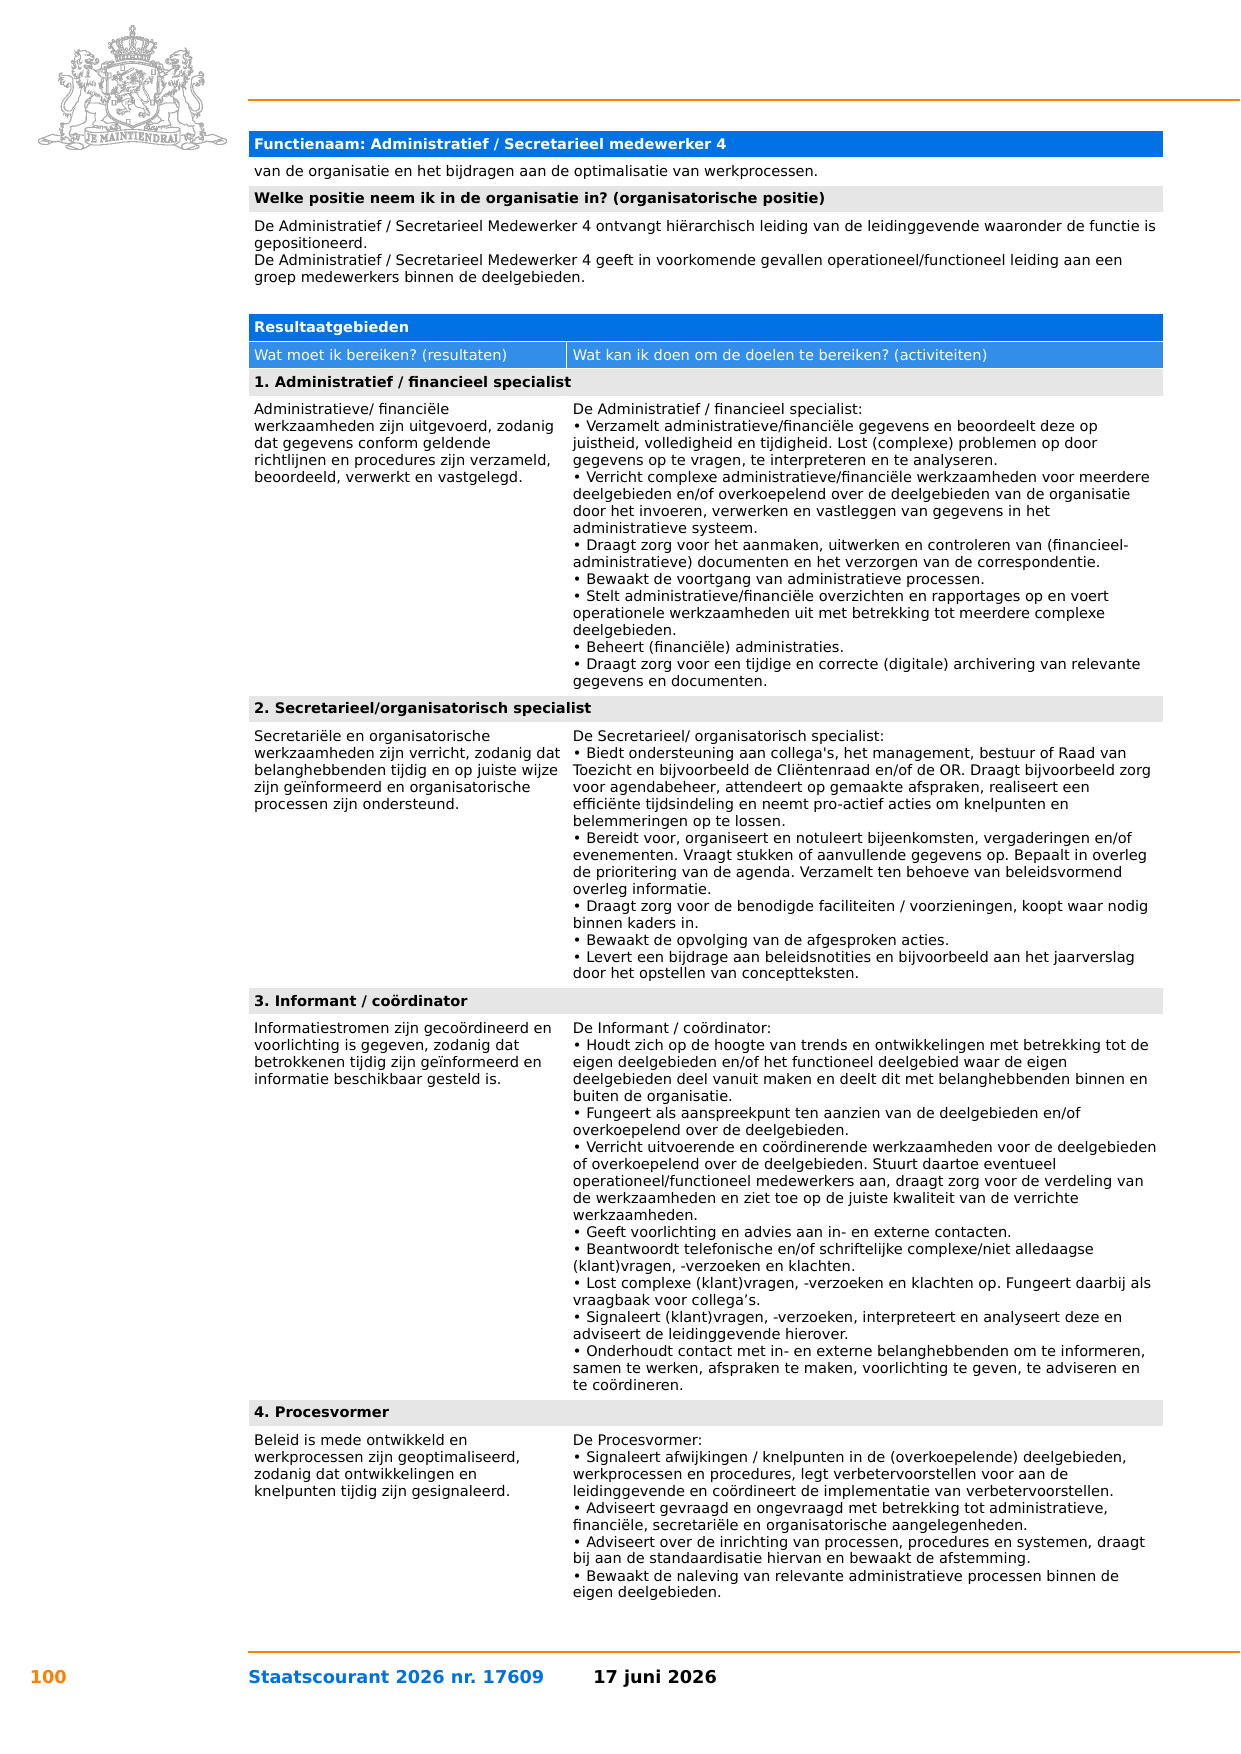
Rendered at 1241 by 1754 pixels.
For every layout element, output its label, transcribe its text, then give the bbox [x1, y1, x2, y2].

table_cell De Administratief / Secretarieel Medewerker 4 ontvangt hiërarchisch leiding van de leidinggevende waaronder de functie is gepositioneerd. De Administratief / Secretarieel Medewerker 4 geeft in voorkomende gevallen operationeel/functioneel leiding aan een groep medewerkers binnen de deelgebieden. [249, 213, 1163, 290]
table_cell De Procesvormer: • Signaleert afwijkingen / knelpunten in de (overkoepelende) deelgebieden, werkprocessen en procedures, legt verbetervoorstellen voor aan de leidinggevende en coördineert de implementatie van verbetervoorstellen. • Adviseert gevraagd en ongevraagd met betrekking tot administratieve, financiële, secretariële en organisatorische aangelegenheden. • Adviseert over de inrichting van processen, procedures en systemen, draagt bij aan de standaardisatie hiervan en bewaakt de afstemming. • Bewaakt de naleving van relevante administratieve processen binnen de eigen deelgebieden. [567, 1427, 1163, 1606]
table_cell Wat kan ik doen om de doelen te bereiken? (activiteiten) [567, 342, 1163, 368]
table_cell De Administratief / financieel specialist: • Verzamelt administratieve/financiële gegevens en beoordeelt deze op juistheid, volledigheid en tijdigheid. Lost (complexe) problemen op door gegevens op te vragen, te interpreteren en te analyseren. • Verricht complexe administratieve/financiële werkzaamheden voor meerdere deelgebieden en/of overkoepelend over de deelgebieden van de organisatie door het invoeren, verwerken en vastleggen van gegevens in het administratieve systeem. • Draagt zorg voor het aanmaken, uitwerken en controleren van (financieel-administratieve) documenten en het verzorgen van de correspondentie. • Bewaakt de voortgang van administratieve processen. • Stelt administratieve/financiële overzichten en rapportages op en voert operationele werkzaamheden uit met betrekking tot meerdere complexe deelgebieden. • Beheert (financiële) administraties. • Draagt zorg voor een tijdige en correcte (digitale) archivering van relevante gegevens en documenten. [567, 397, 1163, 694]
picture [38, 25, 227, 150]
table_header Functienaam: Administratief / Secretarieel medewerker 4 [249, 131, 1163, 157]
table_cell 4. Procesvormer [249, 1400, 1163, 1426]
table_cell van de organisatie en het bijdragen aan de optimalisatie van werkprocessen. [249, 158, 1163, 185]
table_cell 3. Informant / coördinator [249, 988, 1163, 1014]
table_cell De Informant / coördinator: • Houdt zich op de hoogte van trends en ontwikkelingen met betrekking tot de eigen deelgebieden en/of het functioneel deelgebied waar de eigen deelgebieden deel vanuit maken en deelt dit met belanghebbenden binnen en buiten de organisatie. • Fungeert als aanspreekpunt ten aanzien van de deelgebieden en/of overkoepelend over de deelgebieden. • Verricht uitvoerende en coördinerende werkzaamheden voor de deelgebieden of overkoepelend over de deelgebieden. Stuurt daartoe eventueel operationeel/functioneel medewerkers aan, draagt zorg voor de verdeling van de werkzaamheden en ziet toe op de juiste kwaliteit van de verrichte werkzaamheden. • Geeft voorlichting en advies aan in- en externe contacten. • Beantwoordt telefonische en/of schriftelijke complexe/niet alledaagse (klant)vragen, -verzoeken en klachten. • Lost complexe (klant)vragen, -verzoeken en klachten op. Fungeert daarbij als vraagbaak voor collega’s. • Signaleert (klant)vragen, -verzoeken, interpreteert en analyseert deze en adviseert de leidinggevende hierover. • Onderhoudt contact met in- en externe belanghebbenden om te informeren, samen te werken, afspraken te maken, voorlichting te geven, te adviseren en te coördineren. [567, 1016, 1163, 1398]
table_cell Wat moet ik bereiken? (resultaten) [249, 342, 566, 368]
table_cell Administratieve/ financiële werkzaamheden zijn uitgevoerd, zodanig dat gegevens conform geldende richtlijnen en procedures zijn verzameld, beoordeeld, verwerkt en vastgelegd. [249, 397, 566, 694]
table_header Resultaatgebieden [249, 314, 1163, 341]
table_cell De Secretarieel/ organisatorisch specialist: • Biedt ondersteuning aan collega's, het management, bestuur of Raad van Toezicht en bijvoorbeeld de Cliëntenraad en/of de OR. Draagt bijvoorbeeld zorg voor agendabeheer, attendeert op gemaakte afspraken, realiseert een efficiënte tijdsindeling en neemt pro-actief acties om knelpunten en belemmeringen op te lossen. • Bereidt voor, organiseert en notuleert bijeenkomsten, vergaderingen en/of evenementen. Vraagt stukken of aanvullende gegevens op. Bepaalt in overleg de prioritering van de agenda. Verzamelt ten behoeve van beleidsvormend overleg informatie. • Draagt zorg voor de benodigde faciliteiten / voorzieningen, koopt waar nodig binnen kaders in. • Bewaakt de opvolging van de afgesproken acties. • Levert een bijdrage aan beleidsnotities en bijvoorbeeld aan het jaarverslag door het opstellen van conceptteksten. [567, 723, 1163, 987]
table_cell 1. Administratief / financieel specialist [249, 369, 1163, 396]
table_cell Welke positie neem ik in de organisatie in? (organisatorische positie) [249, 186, 1163, 212]
table_cell Informatiestromen zijn gecoördineerd en voorlichting is gegeven, zodanig dat betrokkenen tijdig zijn geïnformeerd en informatie beschikbaar gesteld is. [249, 1016, 566, 1398]
table_cell 2. Secretarieel/organisatorisch specialist [249, 696, 1163, 722]
table_cell Secretariële en organisatorische werkzaamheden zijn verricht, zodanig dat belanghebbenden tijdig en op juiste wijze zijn geïnformeerd en organisatorische processen zijn ondersteund. [249, 723, 566, 987]
table_cell Beleid is mede ontwikkeld en werkprocessen zijn geoptimaliseerd, zodanig dat ontwikkelingen en knelpunten tijdig zijn gesignaleerd. [249, 1427, 566, 1606]
